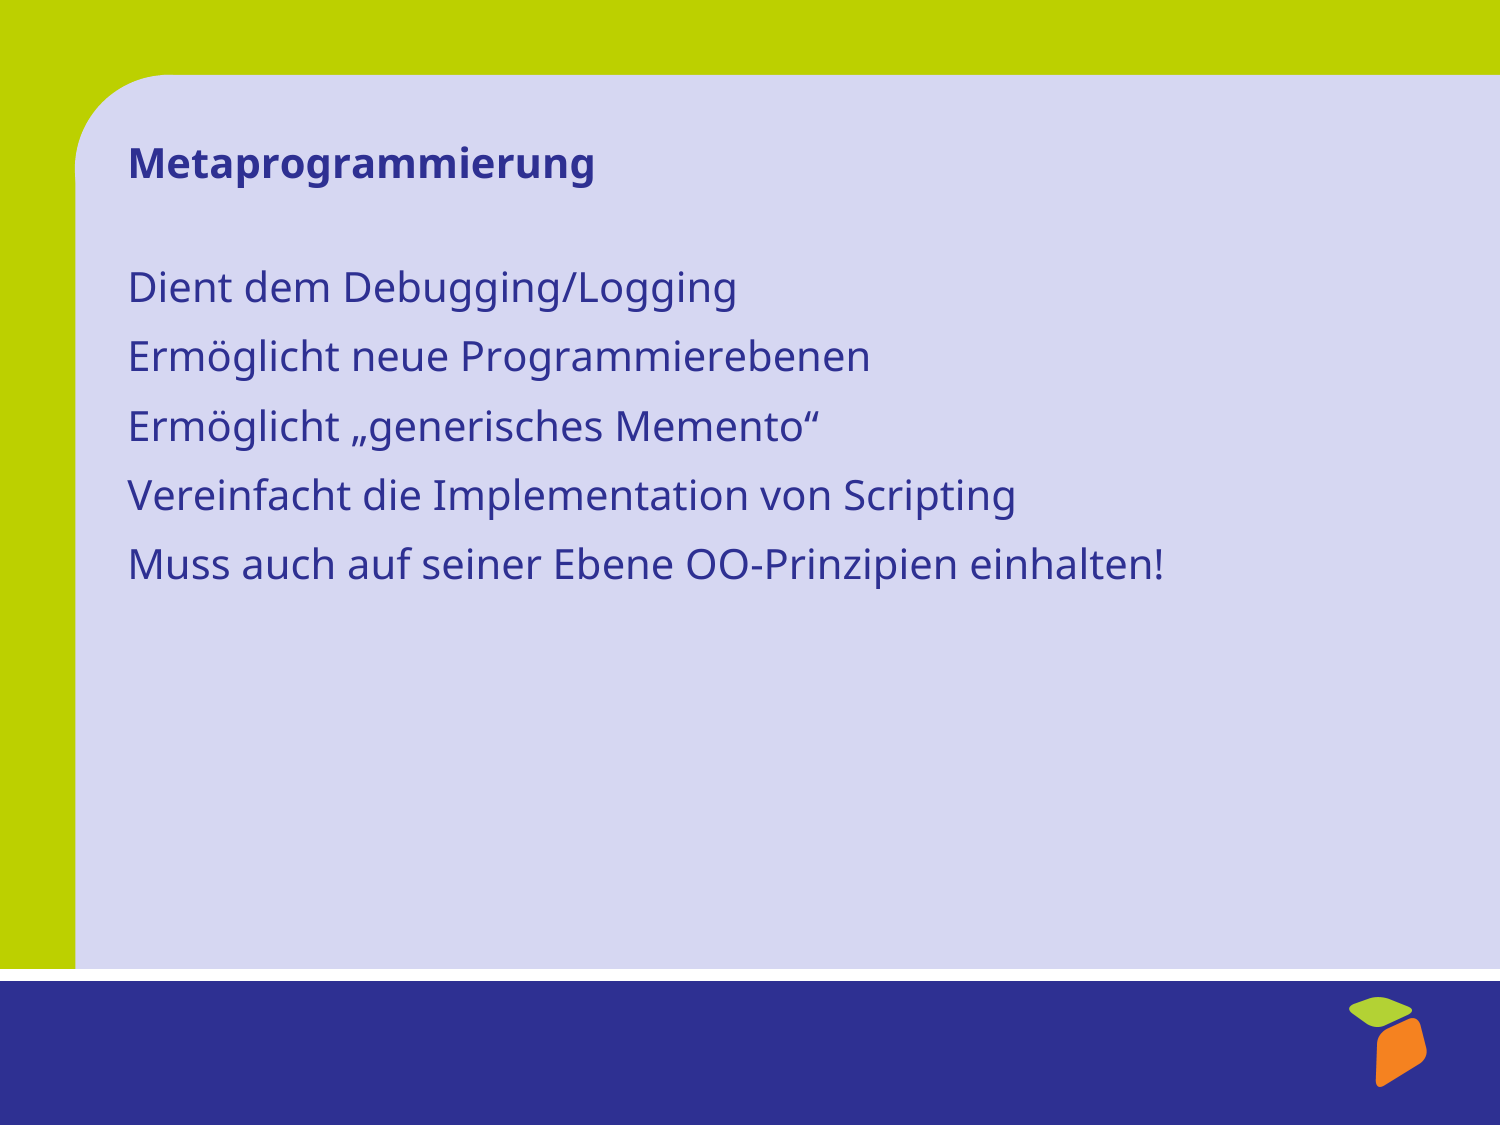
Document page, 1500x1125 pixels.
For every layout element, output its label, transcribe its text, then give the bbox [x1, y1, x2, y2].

list Dient dem Debugging/Logging Ermöglicht neue Programmierebenen Ermöglicht „generisches Memento“ Vereinfacht die Implementation von Scripting Muss auch auf seiner Ebene OO-Prinzipien einhalten! [112, 249, 1388, 1038]
picture [0, 981, 1500, 1125]
title Metaprogrammierung [112, 112, 1388, 213]
